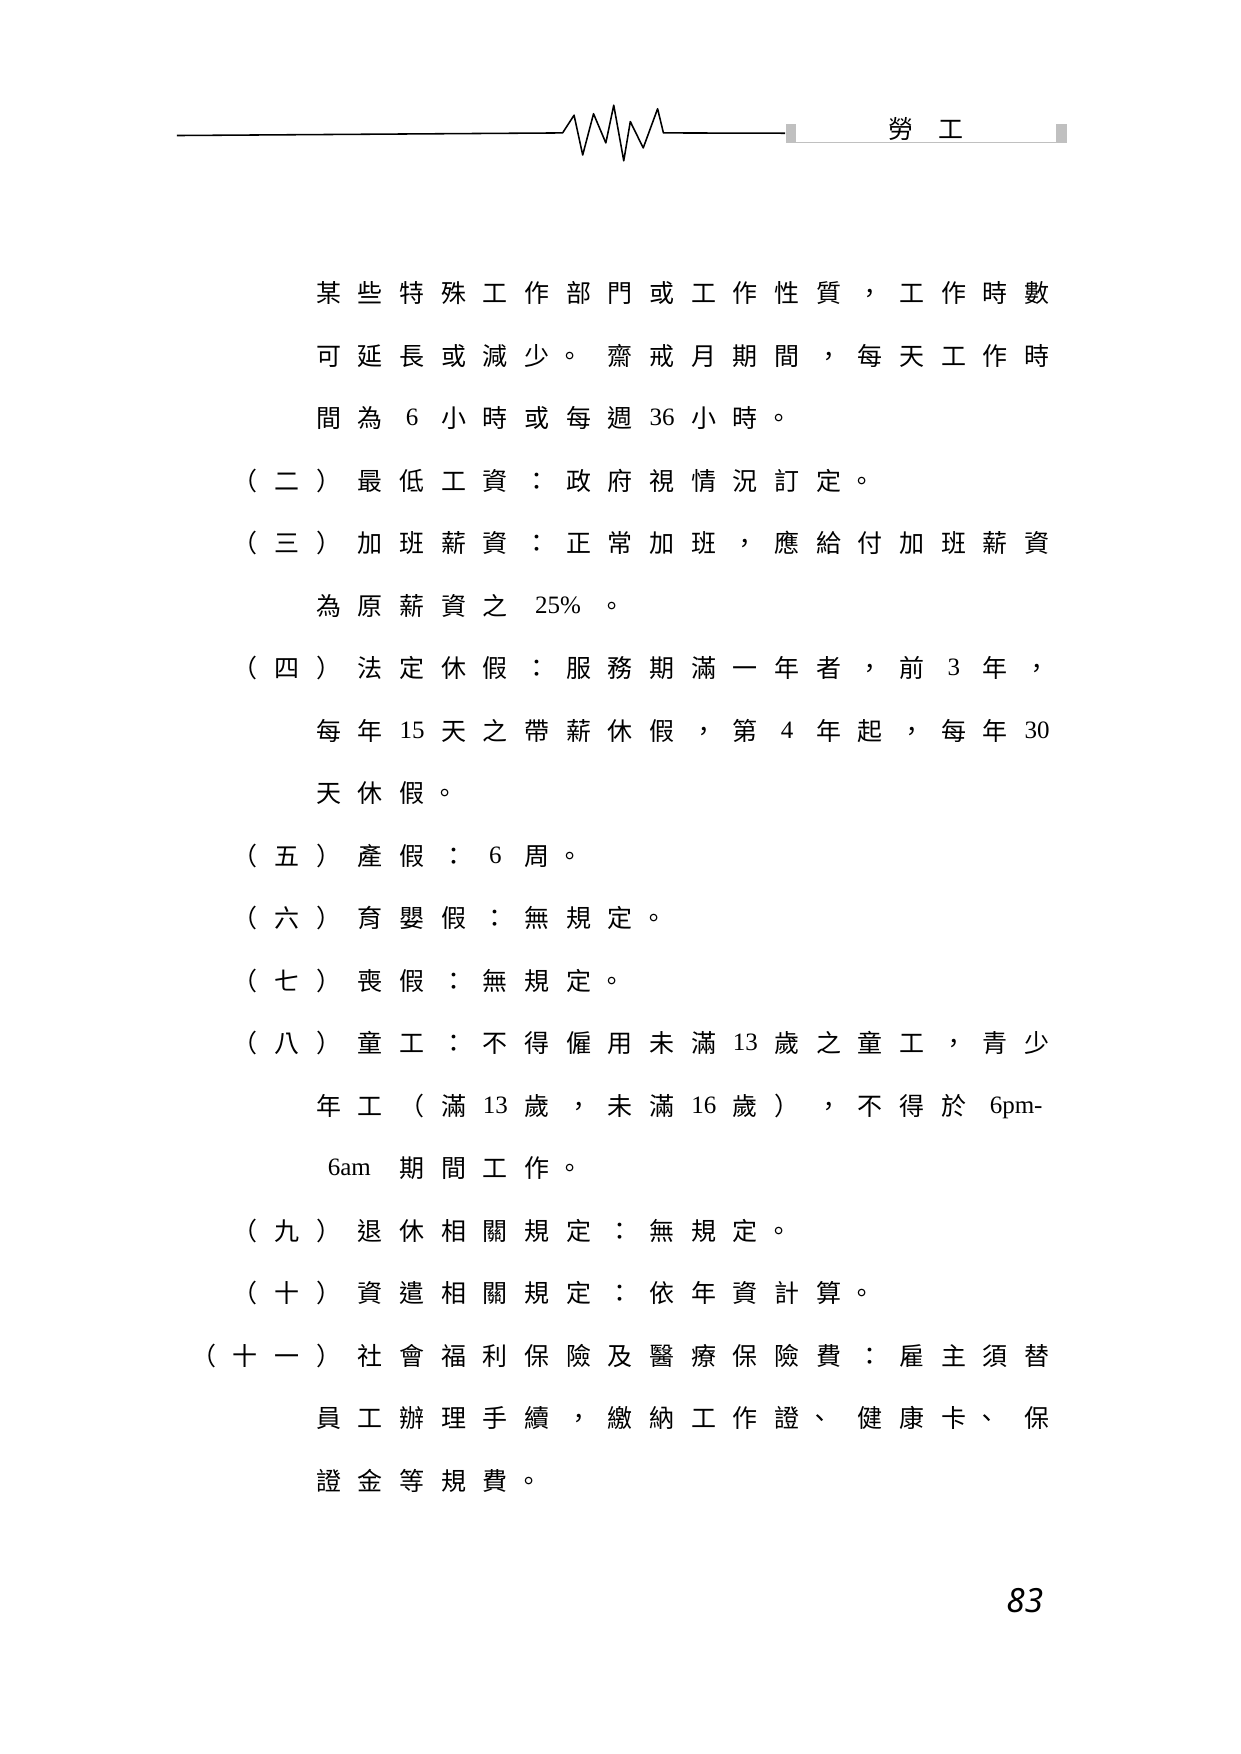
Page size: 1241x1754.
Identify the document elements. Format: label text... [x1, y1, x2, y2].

text （四）法定休假：服務期滿一年者，前3年，每年15天之帶薪休假，第4年起，每年30天休假。 [207, 625, 1058, 813]
text （七）喪假：無規定。 [207, 938, 1058, 1000]
text （六）育嬰假：無規定。 [207, 875, 1058, 938]
text （三）加班薪資：正常加班，應給付加班薪資為原薪資之25%。 [207, 500, 1058, 625]
text （九）退休相關規定：無規定。 [207, 1188, 1058, 1250]
text （八）童工：不得僱用未滿13歲之童工，青少年工（滿13歲，未滿16歲），不得於6pm-6am期間工作。 [207, 1000, 1058, 1188]
text （五）產假：6周。 [207, 813, 1058, 875]
text （十）資遣相關規定：依年資計算。 [207, 1250, 1058, 1313]
text （二）最低工資：政府視情況訂定。 [207, 438, 1058, 500]
text （十一）社會福利保險及醫療保險費：雇主須替員工辦理手續，繳納工作證、健康卡、保證金等規費。 [183, 1313, 1058, 1500]
text 某些特殊工作部門或工作性質，工作時數可延長或減少。齋戒月期間，每天工作時間為6小時或每週36小時。 [207, 250, 1058, 438]
